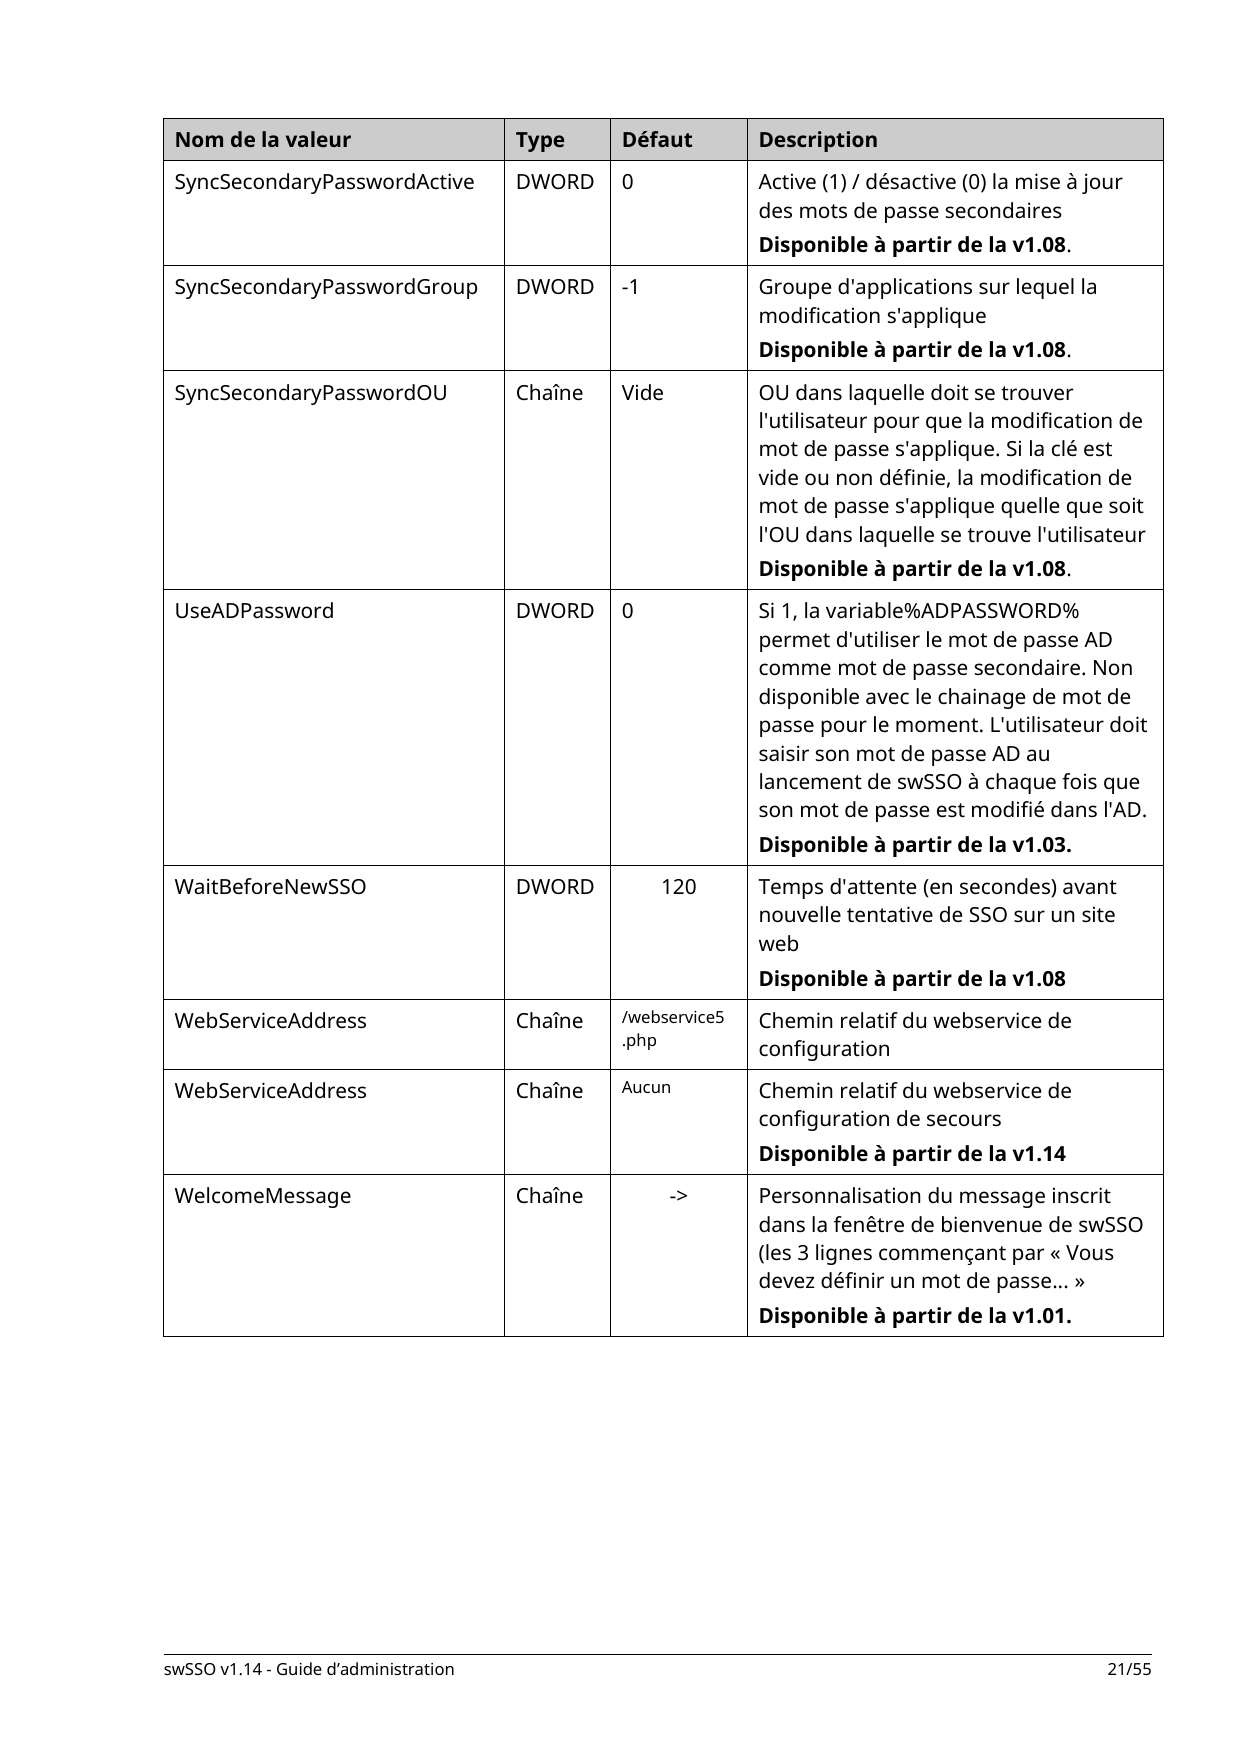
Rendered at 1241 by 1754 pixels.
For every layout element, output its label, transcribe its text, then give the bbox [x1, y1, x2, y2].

table_cell DWORD [505, 866, 610, 998]
table_cell Chemin relatif du webservice de configuration [748, 1000, 1163, 1069]
table_cell 0 [611, 590, 747, 865]
table_cell 120 [611, 866, 747, 998]
table_cell Chemin relatif du webservice de configuration de secours Disponible à partir de la v1.14 [748, 1070, 1163, 1174]
table_cell Chaîne [505, 1000, 610, 1069]
table_cell DWORD [505, 266, 610, 370]
table_cell SyncSecondaryPasswordActive [164, 161, 504, 265]
table_cell Aucun [611, 1070, 747, 1174]
table_cell Chaîne [505, 371, 610, 589]
table_cell -> [611, 1175, 747, 1336]
table_header Description [748, 119, 1163, 160]
table_cell UseADPassword [164, 590, 504, 865]
table_cell Temps d'attente (en secondes) avant nouvelle tentative de SSO sur un site web Disponible à partir de la v1.08 [748, 866, 1163, 998]
table_cell Si 1, la variable%ADPASSWORD% permet d'utiliser le mot de passe AD comme mot de passe secondaire. Non disponible avec le chainage de mot de passe pour le moment. L'utilisateur doit saisir son mot de passe AD au lancement de swSSO à chaque fois que son mot de passe est modifié dans l'AD. Disponible à partir de la v1.03. [748, 590, 1163, 865]
table_cell Chaîne [505, 1070, 610, 1174]
table_cell WaitBeforeNewSSO [164, 866, 504, 998]
table_header Nom de la valeur [164, 119, 504, 160]
table_cell DWORD [505, 161, 610, 265]
table_cell WelcomeMessage [164, 1175, 504, 1336]
table_cell Vide [611, 371, 747, 589]
table_cell /webservice5 .php [611, 1000, 747, 1069]
table_cell DWORD [505, 590, 610, 865]
table_cell WebServiceAddress [164, 1070, 504, 1174]
table_header Défaut [611, 119, 747, 160]
table_cell -1 [611, 266, 747, 370]
table_cell WebServiceAddress [164, 1000, 504, 1069]
table_cell Personnalisation du message inscrit dans la fenêtre de bienvenue de swSSO (les 3 lignes commençant par « Vous devez définir un mot de passe... » Disponible à partir de la v1.01. [748, 1175, 1163, 1336]
table_cell 0 [611, 161, 747, 265]
table_cell Chaîne [505, 1175, 610, 1336]
table_cell SyncSecondaryPasswordGroup [164, 266, 504, 370]
table_header Type [505, 119, 610, 160]
table_cell SyncSecondaryPasswordOU [164, 371, 504, 589]
table_cell OU dans laquelle doit se trouver l'utilisateur pour que la modification de mot de passe s'applique. Si la clé est vide ou non définie, la modification de mot de passe s'applique quelle que soit l'OU dans laquelle se trouve l'utilisateur Disponible à partir de la v1.08. [748, 371, 1163, 589]
table_cell Active (1) / désactive (0) la mise à jour des mots de passe secondaires Disponible à partir de la v1.08. [748, 161, 1163, 265]
table_cell Groupe d'applications sur lequel la modification s'applique Disponible à partir de la v1.08. [748, 266, 1163, 370]
